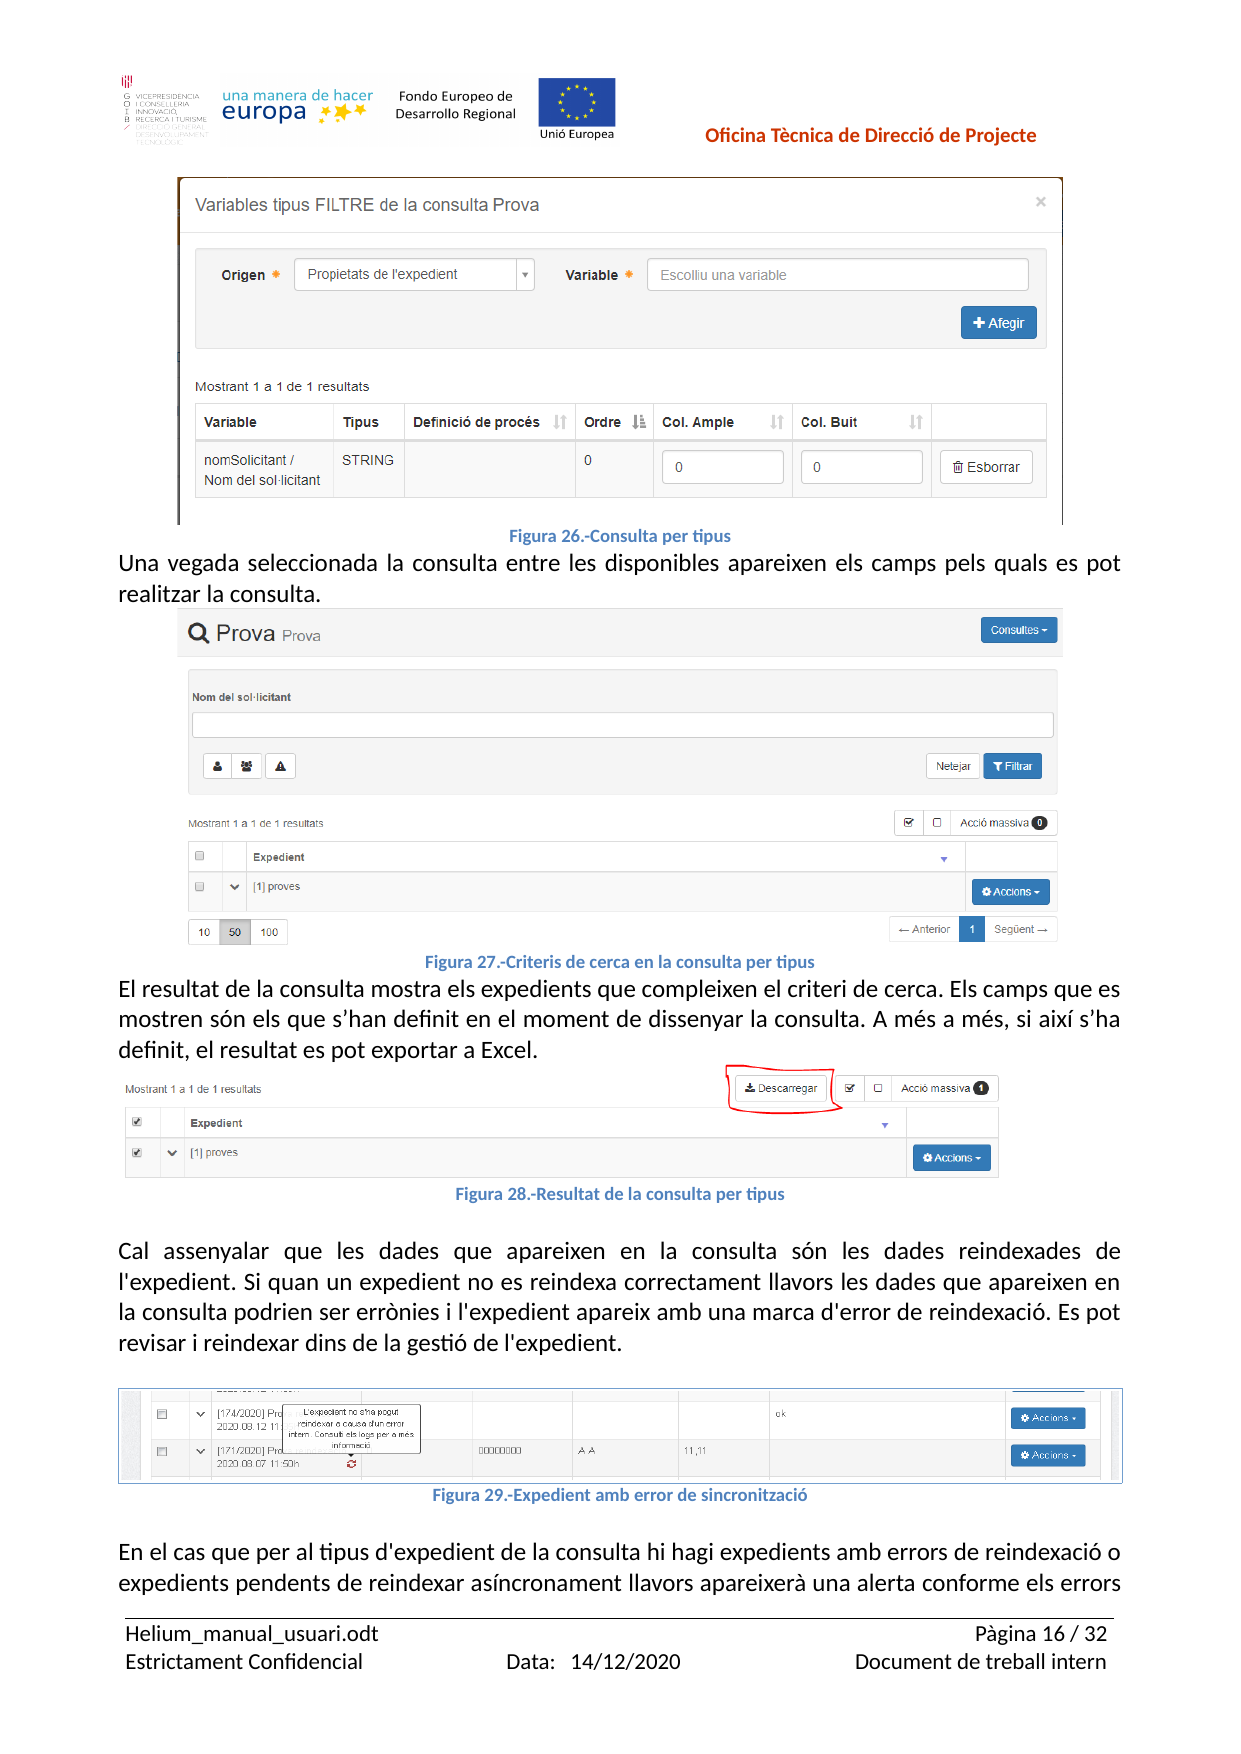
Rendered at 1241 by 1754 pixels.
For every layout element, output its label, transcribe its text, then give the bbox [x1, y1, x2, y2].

text [119, 1389, 1122, 1483]
text Figura 29.-Expedient amb error de sincronització [118, 1484, 1122, 1506]
text Cal assenyalar que les dades que apareixen en la consulta són les dades reindexades de l'expedient. Si quan un expedient no es reindexa correctament llavors les dades que apareixen en la consulta podrien ser errònies i l'expedient apareix amb una marca d'error de reindexació. Es pot revisar i reindexar dins de la gestió de l'expedient. [118, 1236, 1122, 1358]
text Figura 26.-Consulta per tipus [118, 524, 1122, 547]
text Figura 28.-Resultat de la consulta per tipus [118, 1182, 1122, 1205]
picture [121, 1391, 1119, 1480]
picture [177, 608, 1063, 951]
text En el cas que per al tipus d'expedient de la consulta hi hagi expedients amb errors de reindexació o expedients pendents de reindexar asíncronament llavors apareixerà una alerta conforme els errors [118, 1536, 1122, 1597]
text El resultat de la consulta mostra els expedients que compleixen el criteri de cerca. Els camps que es mostren són els que s’han definit en el moment de dissenyar la consulta. A més a més, si així s’ha definit, el resultat es pot exportar a Excel. [118, 973, 1122, 1065]
picture [177, 177, 1063, 525]
picture [118, 73, 213, 147]
text Figura 27.-Criteris de cerca en la consulta per tipus [118, 950, 1122, 973]
picture [219, 73, 621, 147]
picture [118, 1064, 1004, 1182]
text Una vegada seleccionada la consulta entre les disponibles apareixen els camps pels quals es pot realitzar la consulta. [118, 547, 1122, 608]
